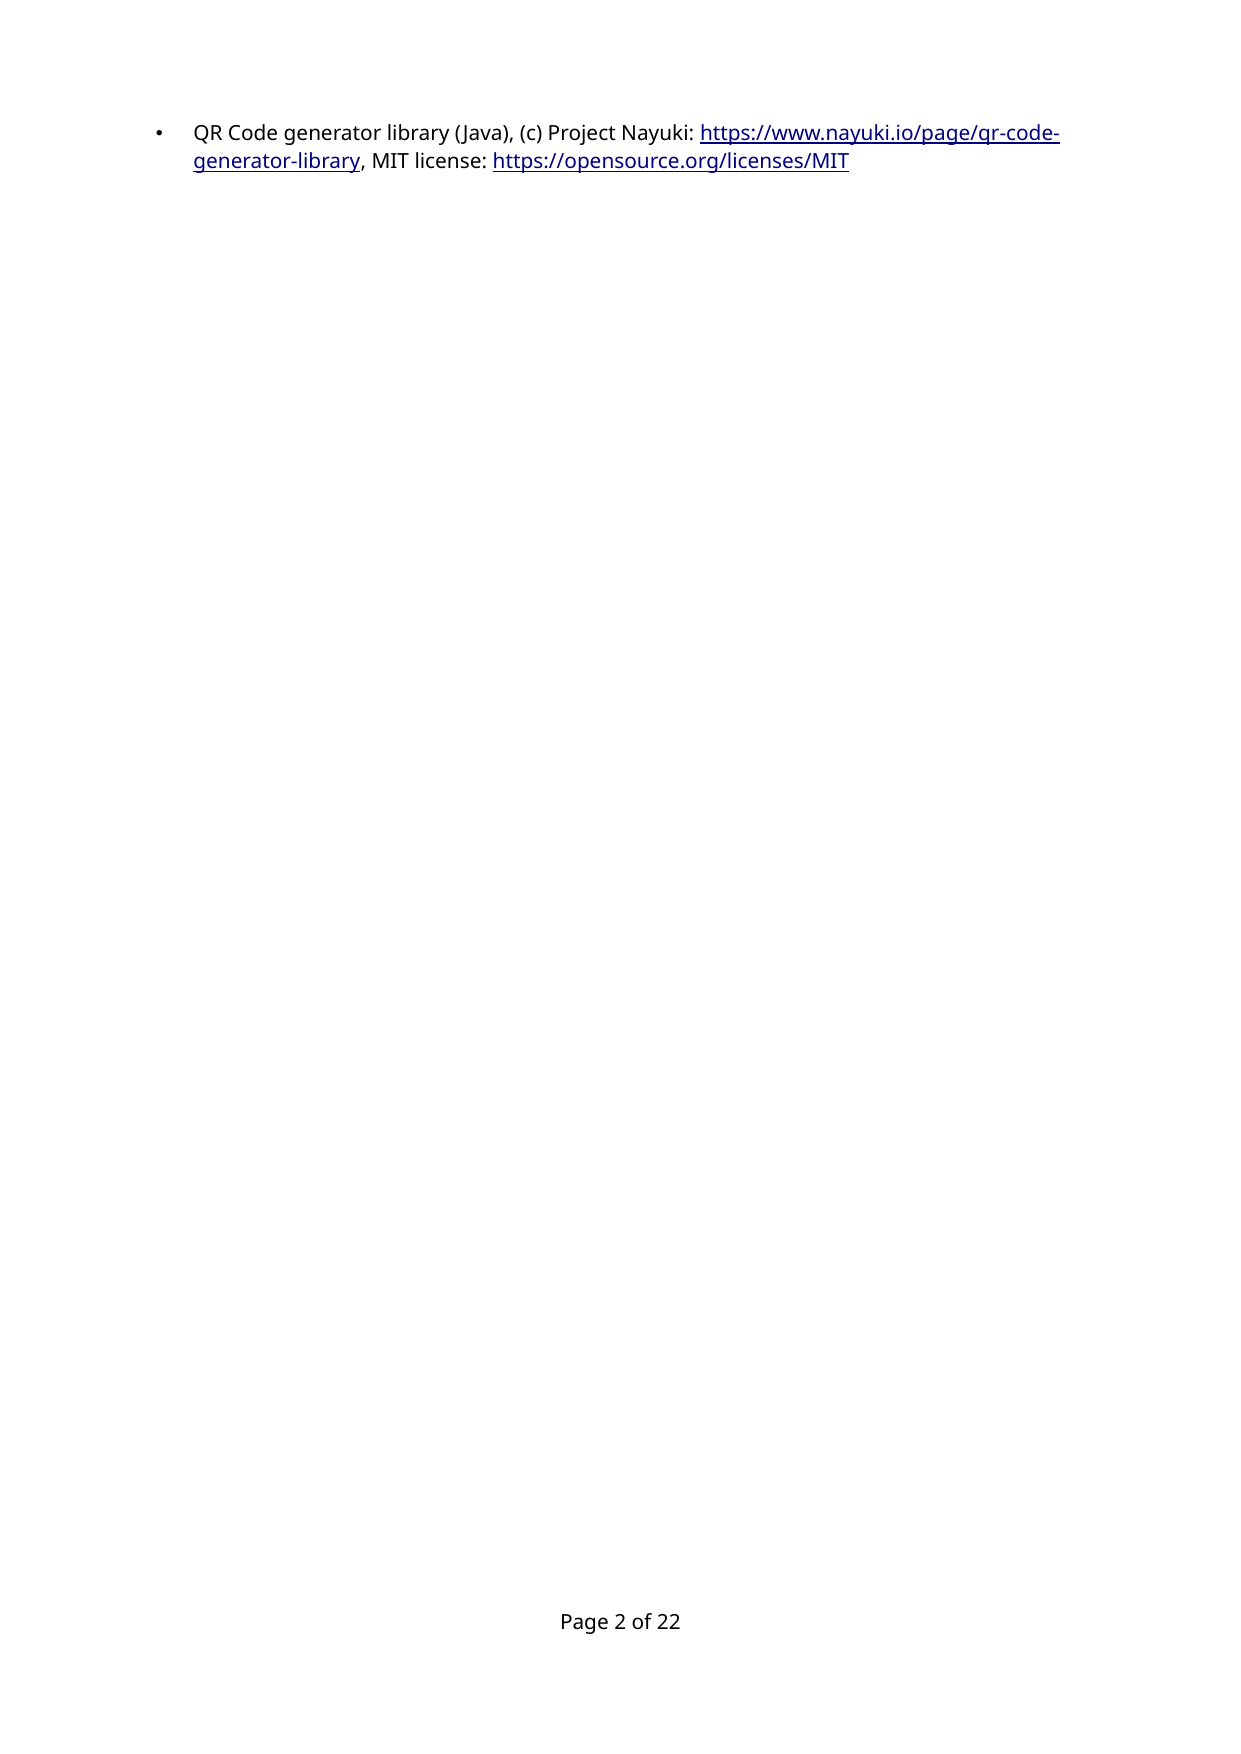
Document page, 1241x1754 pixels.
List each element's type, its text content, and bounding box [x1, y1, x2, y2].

list QR Code generator library (Java), (c) Project Nayuki: https://www.nayuki.io/page/qr-code-generator-library, MIT license: https://opensource.org/licenses/MIT [156, 118, 1122, 175]
